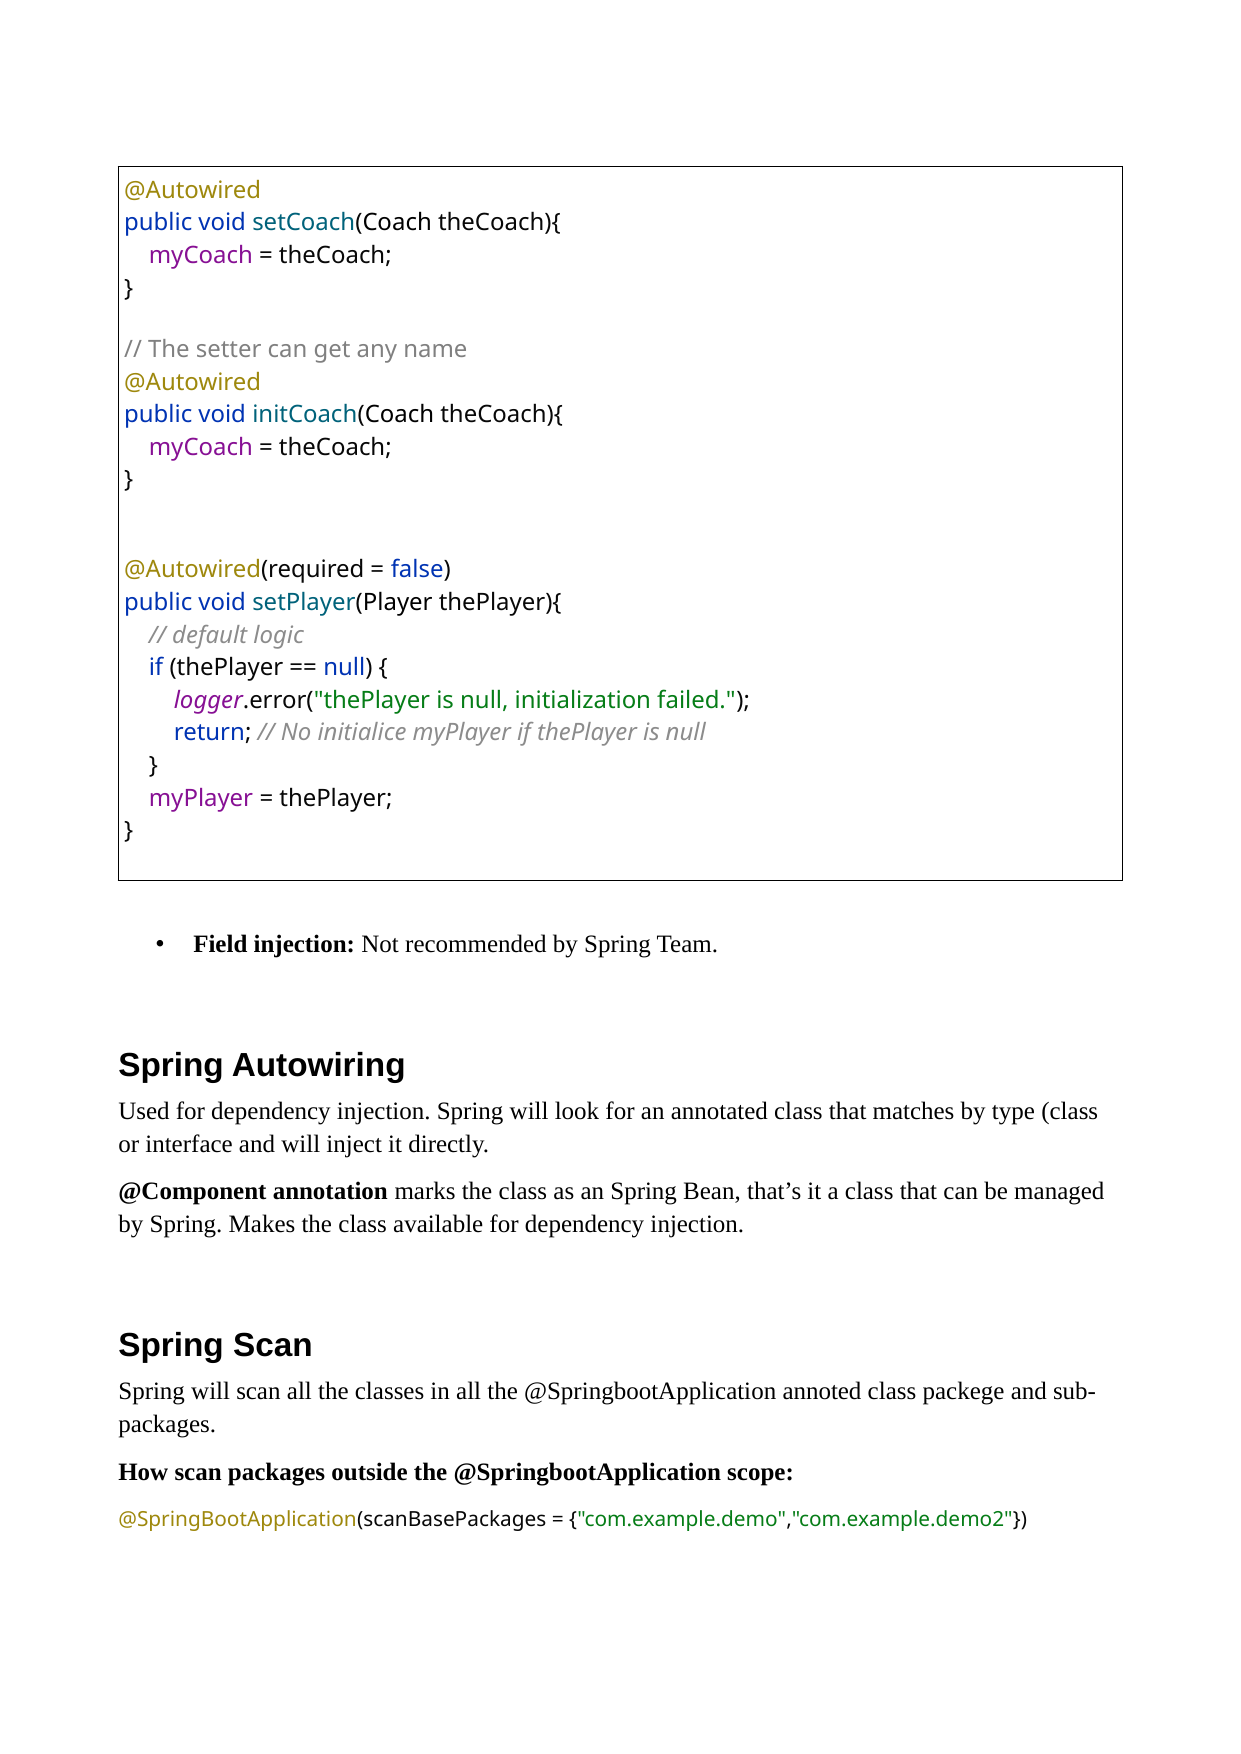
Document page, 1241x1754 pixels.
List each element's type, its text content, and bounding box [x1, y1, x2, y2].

subtitle Spring Autowiring [118, 1045, 1122, 1083]
text Spring will scan all the classes in all the @SpringbootApplication annoted class packege and sub-packages. [118, 1376, 1122, 1438]
text @SpringBootApplication(scanBasePackages = {"com.example.demo","com.example.demo2"}) [118, 1504, 1122, 1562]
table_header @Autowired public void setCoach(Coach theCoach){ myCoach = theCoach; } // The setter can get any name @Autowired public void initCoach(Coach theCoach){ myCoach = theCoach; } @Autowired(required = false) public void setPlayer(Player thePlayer){ // default logic if (thePlayer == null) { logger.error("thePlayer is null, initialization failed."); return; // No initialice myPlayer if thePlayer is null } myPlayer = thePlayer; } [119, 167, 1122, 880]
text How scan packages outside the @SpringbootApplication scope: [118, 1457, 1122, 1486]
subtitle Spring Scan [118, 1325, 1122, 1364]
text @Component annotation marks the class as an Spring Bean, that’s it a class that can be managed by Spring. Makes the class available for dependency injection. [118, 1176, 1122, 1238]
list Field injection: Not recommended by Spring Team. [156, 929, 1122, 957]
text Used for dependency injection. Spring will look for an annotated class that matches by type (class or interface and will inject it directly. [118, 1096, 1122, 1157]
